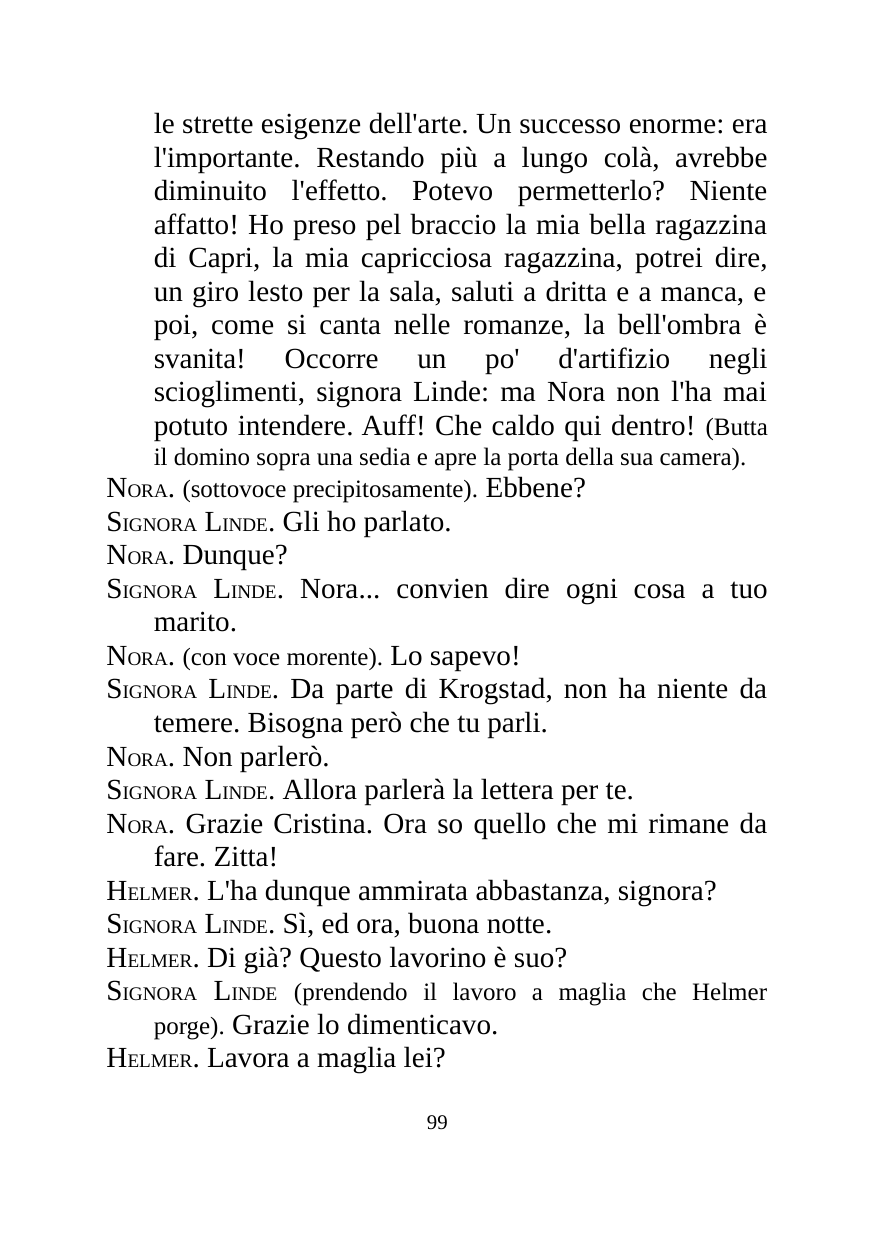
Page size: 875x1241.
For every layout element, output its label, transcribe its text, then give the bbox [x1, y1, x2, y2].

text Nora. Grazie Cristina. Ora so quello che mi rimane da fare. Zitta! [106, 806, 768, 873]
text Nora. Non parlerò. [106, 739, 768, 772]
text Signora Linde. Gli ho parlato. [106, 504, 768, 537]
text Helmer. Lavora a maglia lei? [106, 1041, 768, 1074]
text Nora. (con voce morente). Lo sapevo! [106, 638, 768, 672]
text Nora. Dunque? [106, 537, 768, 571]
text Signora Linde. Da parte di Krogstad, non ha niente da temere. Bisogna però che tu parli. [106, 672, 768, 739]
text Helmer. L'ha dunque ammirata abbastanza, signora? [106, 873, 768, 906]
text Signora Linde. Allora parlerà la lettera per te. [106, 772, 768, 806]
text Signora Linde (prendendo il lavoro a maglia che Helmer porge). Grazie lo dimenticavo. [106, 973, 768, 1041]
text Signora Linde. Nora... convien dire ogni cosa a tuo marito. [106, 571, 768, 638]
text Signora Linde. Sì, ed ora, buona notte. [106, 906, 768, 940]
text Nora. (sottovoce precipitosamente). Ebbene? [106, 470, 768, 504]
text le strette esigenze dell'arte. Un successo enorme: era l'importante. Restando più a lungo colà, avrebbe diminuito l'effetto. Potevo permetterlo? Niente affatto! Ho preso pel braccio la mia bella ragazzina di Capri, la mia capricciosa ragazzina, potrei dire, un giro lesto per la sala, saluti a dritta e a manca, e poi, come si canta nelle romanze, la bell'ombra è svanita! Occorre un po' d'artifizio negli scioglimenti, signora Linde: ma Nora non l'ha mai potuto intendere. Auff! Che caldo qui dentro! (Butta il domino sopra una sedia e apre la porta della sua camera). [106, 106, 768, 470]
text Helmer. Di già? Questo lavorino è suo? [106, 940, 768, 973]
